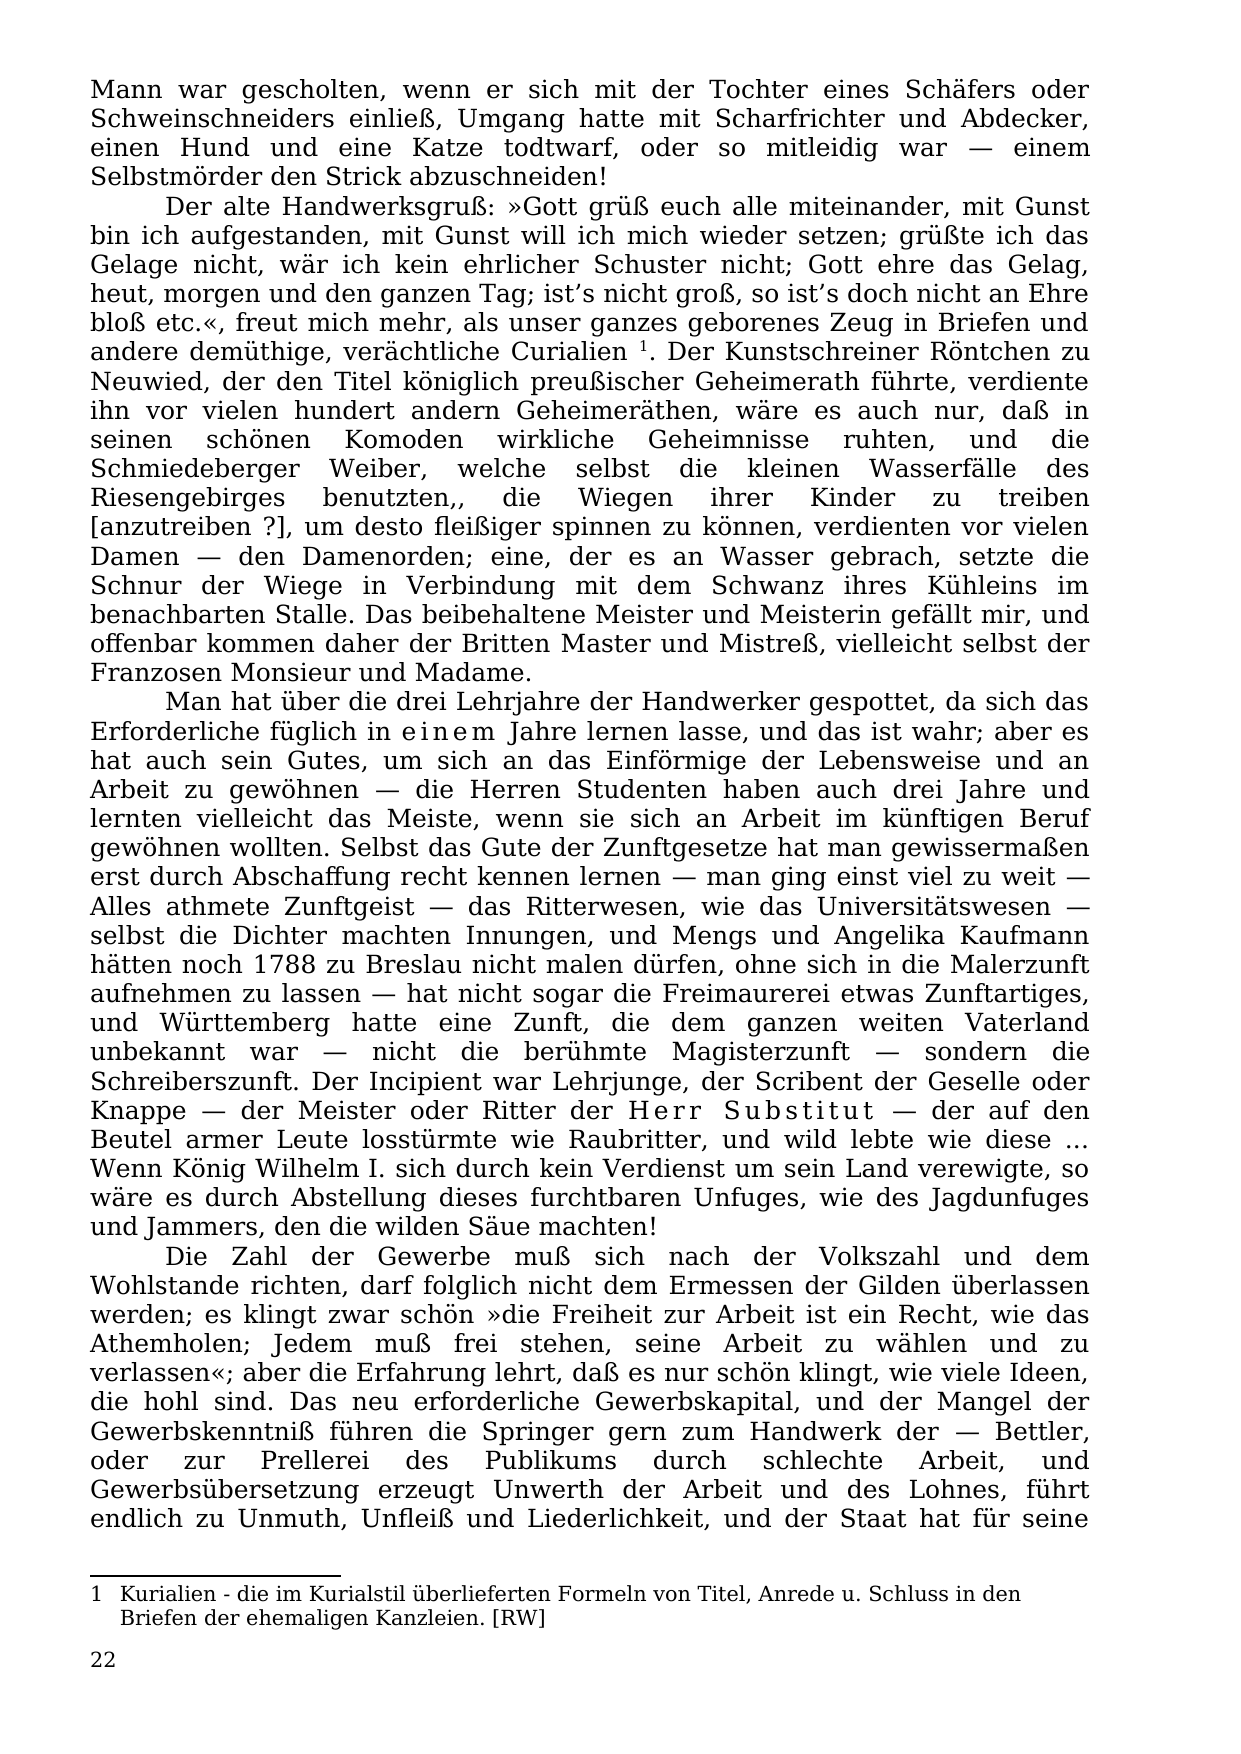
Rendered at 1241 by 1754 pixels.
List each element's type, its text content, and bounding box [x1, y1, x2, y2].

text Der alte Handwerksgruß: »Gott grüß euch alle miteinander, mit Gunst bin ich aufgestanden, mit Gunst will ich mich wieder setzen; grüßte ich das Gelage nicht, wär ich kein ehrlicher Schuster nicht; Gott ehre das Gelag, heut, morgen und den ganzen Tag; ist’s nicht groß, so ist’s doch nicht an Ehre bloß etc.«, freut mich mehr, als unser ganzes geborenes Zeug in Briefen und andere demüthige, verächtliche Curialien . Der Kunstschreiner Röntchen zu Neuwied, der den Titel königlich preußischer Geheimerath führte, verdiente ihn vor vielen hundert andern Geheimeräthen, wäre es auch nur, daß in seinen schönen Komoden wirkliche Geheimnisse ruhten, und die Schmiedeberger Weiber, welche selbst die kleinen Wasserfälle des Riesengebirges benutzten,, die Wiegen ihrer Kinder zu treiben [anzutreiben ?], um desto fleißiger spinnen zu können, verdienten vor vielen Damen — den Damenorden; eine, der es an Wasser gebrach, setzte die Schnur der Wiege in Verbindung mit dem Schwanz ihres Kühleins im benachbarten Stalle. Das beibehaltene Meister und Meisterin gefällt mir, und offenbar kommen daher der Britten Master und Mistreß, vielleicht selbst der Franzosen Monsieur und Madame. [90, 192, 1091, 687]
text Mann war gescholten, wenn er sich mit der Tochter eines Schäfers oder Schweinschneiders einließ, Umgang hatte mit Scharfrichter und Abdecker, einen Hund und eine Katze todtwarf, oder so mitleidig war — einem Selbstmörder den Strick abzuschneiden! [90, 75, 1091, 192]
text Kurialien - die im Kurialstil überlieferten Formeln von Titel, Anrede u. Schluss in den Briefen der ehemaligen Kanzleien. [RW] [90, 1582, 1091, 1631]
text Man hat über die drei Lehrjahre der Handwerker gespottet, da sich das Erforderliche füglich in einem Jahre lernen lasse, und das ist wahr; aber es hat auch sein Gutes, um sich an das Einförmige der Lebensweise und an Arbeit zu gewöhnen — die Herren Studenten haben auch drei Jahre und lernten vielleicht das Meiste, wenn sie sich an Arbeit im künftigen Beruf gewöhnen wollten. Selbst das Gute der Zunftgesetze hat man gewissermaßen erst durch Abschaffung recht kennen lernen — man ging einst viel zu weit — Alles athmete Zunftgeist — das Ritterwesen, wie das Universitätswesen — selbst die Dichter machten Innungen, und Mengs und Angelika Kaufmann hätten noch 1788 zu Breslau nicht malen dürfen, ohne sich in die Malerzunft aufnehmen zu lassen — hat nicht sogar die Freimaurerei etwas Zunftartiges, und Württemberg hatte eine Zunft, die dem ganzen weiten Vaterland unbekannt war — nicht die berühmte Magisterzunft — sondern die Schreiberszunft. Der Incipient war Lehrjunge, der Scribent der Geselle oder Knappe — der Meister oder Ritter der Herr Substitut — der auf den Beutel armer Leute losstürmte wie Raubritter, und wild lebte wie diese ... Wenn König Wilhelm I. sich durch kein Verdienst um sein Land verewigte, so wäre es durch Abstellung dieses furchtbaren Unfuges, wie des Jagdunfuges und Jammers, den die wilden Säue machten! [90, 687, 1091, 1242]
text Die Zahl der Gewerbe muß sich nach der Volkszahl und dem Wohlstande richten, darf folglich nicht dem Ermessen der Gilden überlassen werden; es klingt zwar schön »die Freiheit zur Arbeit ist ein Recht, wie das Athemholen; Jedem muß frei stehen, seine Arbeit zu wählen und zu verlassen«; aber die Erfahrung lehrt, daß es nur schön klingt, wie viele Ideen, die hohl sind. Das neu erforderliche Gewerbskapital, und der Mangel der Gewerbskenntniß führen die Springer gern zum Handwerk der — Bettler, oder zur Prellerei des Publikums durch schlechte Arbeit, und Gewerbsübersetzung erzeugt Unwerth der Arbeit und des Lohnes, führt endlich zu Unmuth, Unfleiß und Liederlichkeit, und der Staat hat für seine [90, 1242, 1091, 1533]
